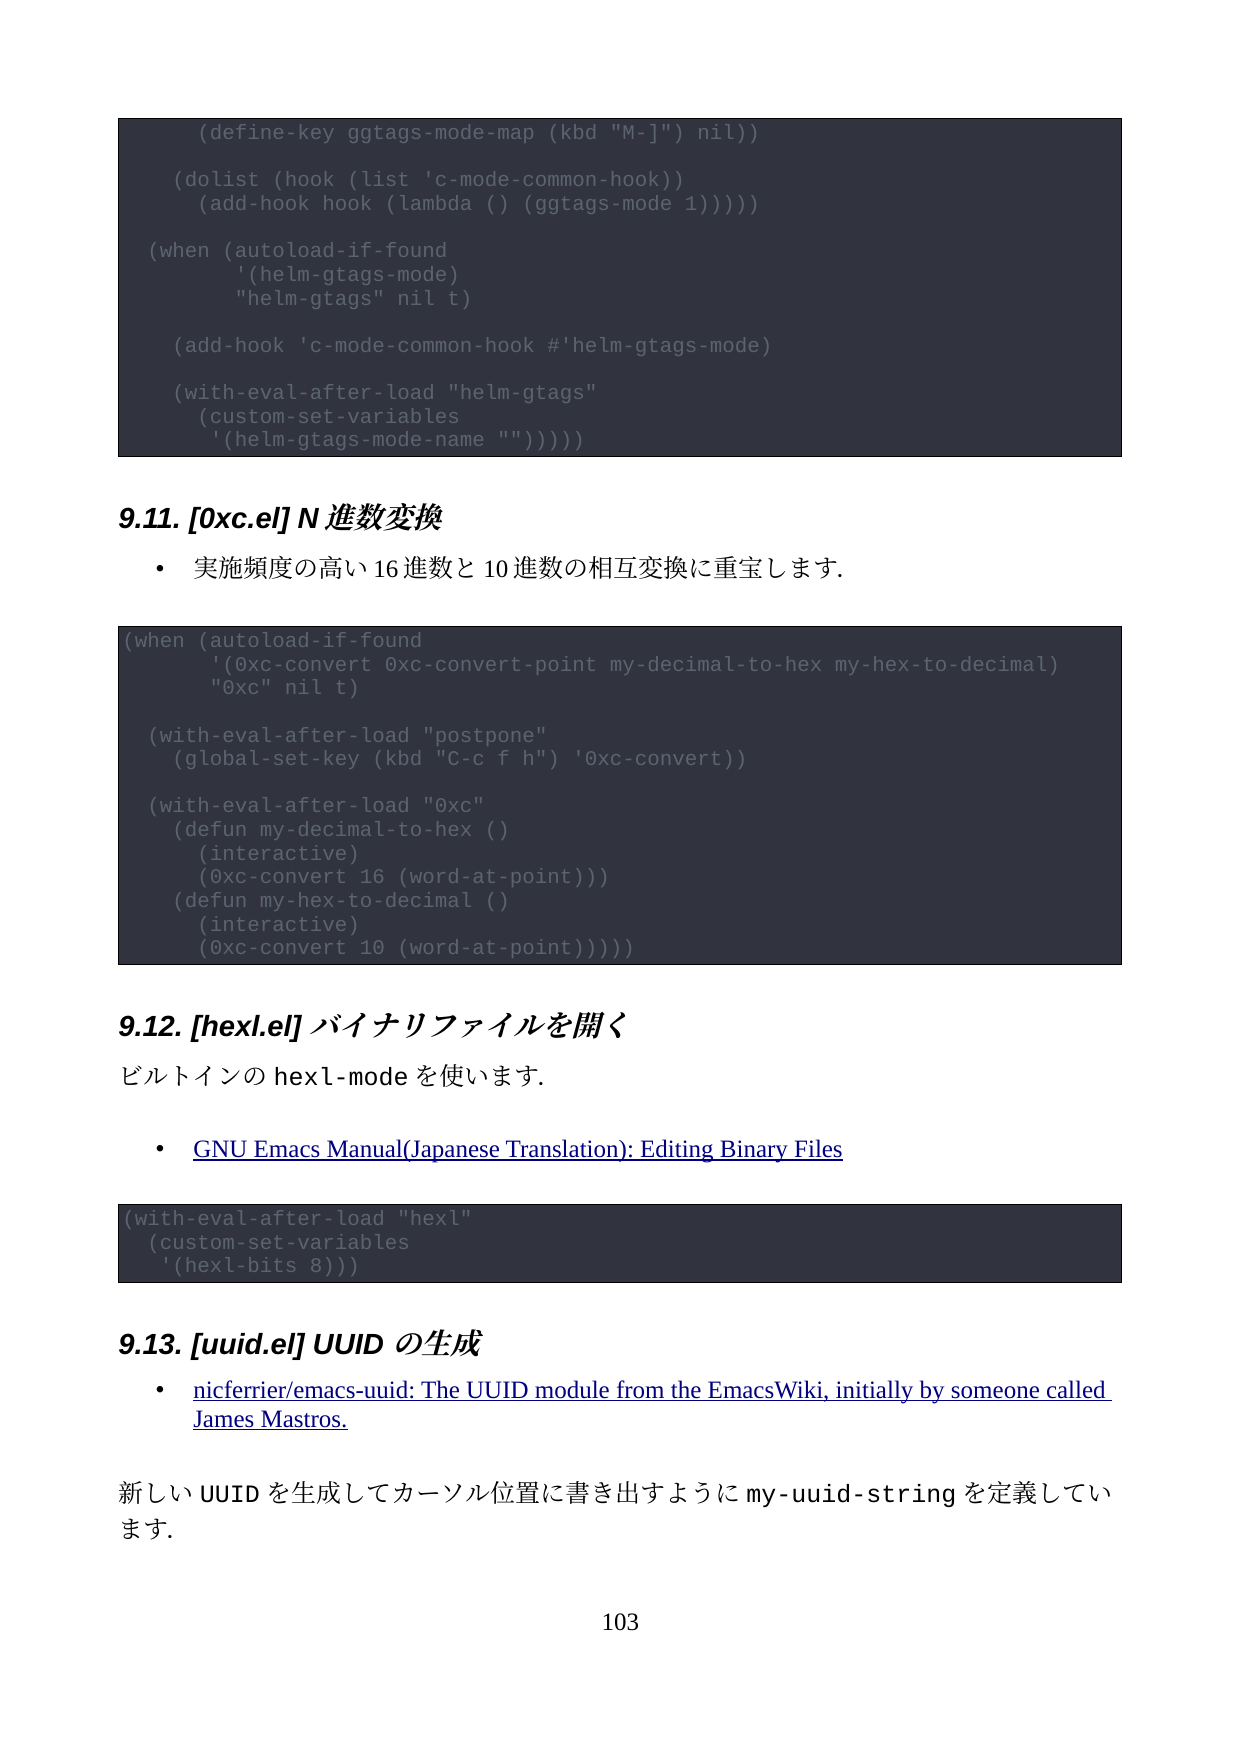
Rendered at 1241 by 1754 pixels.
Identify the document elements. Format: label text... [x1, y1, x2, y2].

text (add-hook hook (lambda () (ggtags-mode 1))))) [119, 189, 1121, 213]
text (custom-set-variables [119, 1228, 1121, 1252]
text (when (autoload-if-found [119, 627, 1121, 650]
text (interactive) [119, 839, 1121, 862]
text ビルトインの hexl-mode を使います． [118, 1057, 1122, 1122]
text (global-set-key (kbd "C-c f h") '0xc-convert)) [119, 744, 1121, 768]
text '(hexl-bits 8))) [119, 1252, 1121, 1282]
text "0xc" nil t) [119, 673, 1121, 697]
text (defun my-decimal-to-hex () [119, 815, 1121, 839]
text (0xc-convert 10 (word-at-point))))) [119, 933, 1121, 964]
subtitle [uuid.el] UUID の生成 [118, 1321, 1122, 1362]
list nicferrier/emacs-uuid: The UUID module from the EmacsWiki, initially by someone called James Mastros. [156, 1375, 1122, 1461]
text '(helm-gtags-mode-name ""))))) [119, 426, 1121, 456]
text (with-eval-after-load "postpone" [119, 721, 1121, 744]
text (with-eval-after-load "hexl" [119, 1205, 1121, 1228]
list GNU Emacs Manual(Japanese Translation): Editing Binary Files [156, 1134, 1122, 1192]
text (interactive) [119, 910, 1121, 933]
list 実施頻度の高い16進数と10進数の相互変換に重宝します． [156, 549, 1122, 613]
text (0xc-convert 16 (word-at-point))) [119, 862, 1121, 886]
text '(helm-gtags-mode) [119, 260, 1121, 284]
text (add-hook 'c-mode-common-hook #'helm-gtags-mode) [119, 331, 1121, 354]
text 新しい UUID を生成してカーソル位置に書き出すように my-uuid-string を定義しています． [118, 1474, 1122, 1574]
subtitle [0xc.el] N進数変換 [118, 494, 1122, 536]
text (with-eval-after-load "0xc" [119, 792, 1121, 815]
text "helm-gtags" nil t) [119, 284, 1121, 307]
text (define-key ggtags-mode-map (kbd "M-]") nil)) [119, 119, 1121, 142]
subtitle [hexl.el] バイナリファイルを開く [118, 1002, 1122, 1044]
text (when (autoload-if-found [119, 236, 1121, 260]
text (dolist (hook (list 'c-mode-common-hook)) [119, 165, 1121, 189]
text (defun my-hex-to-decimal () [119, 886, 1121, 910]
text (with-eval-after-load "helm-gtags" [119, 378, 1121, 402]
text (custom-set-variables [119, 402, 1121, 426]
text '(0xc-convert 0xc-convert-point my-decimal-to-hex my-hex-to-decimal) [119, 650, 1121, 673]
